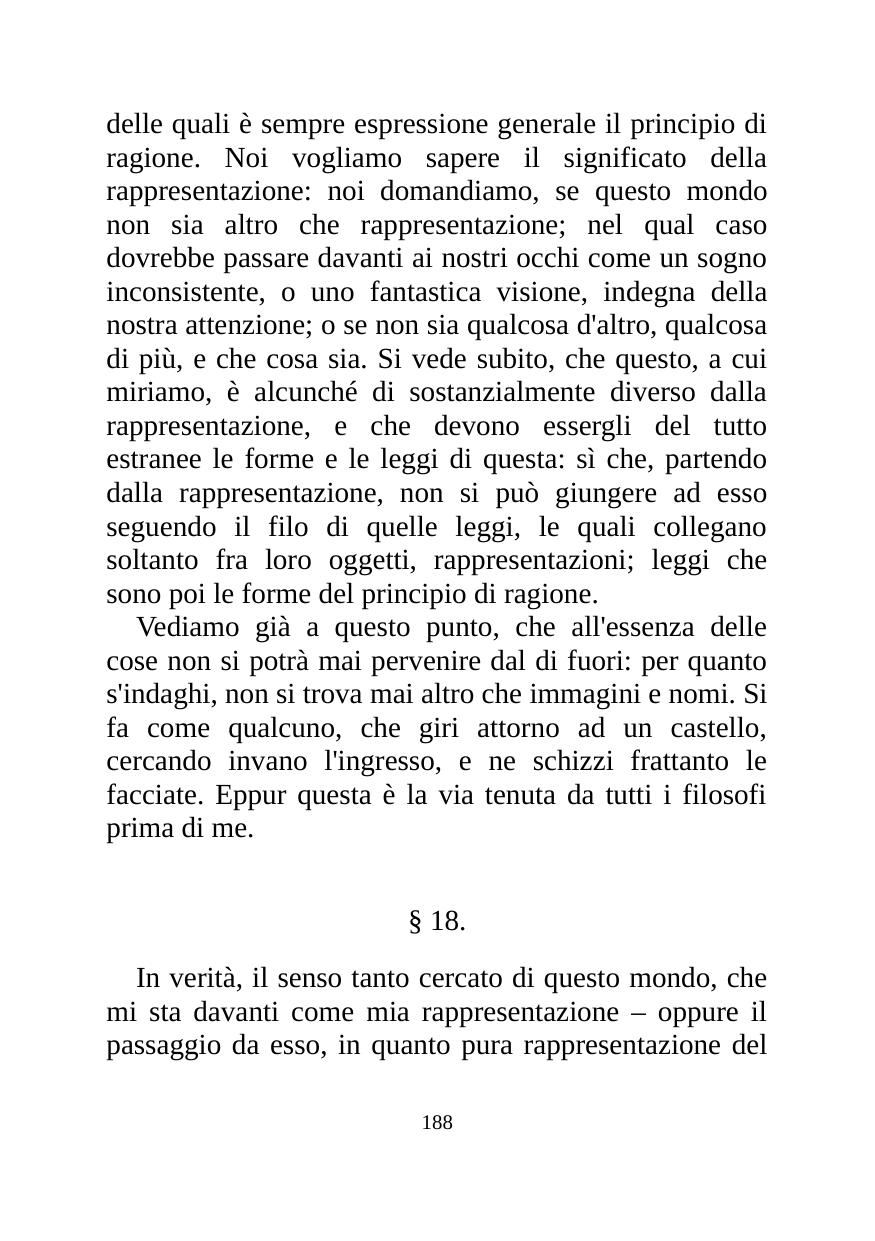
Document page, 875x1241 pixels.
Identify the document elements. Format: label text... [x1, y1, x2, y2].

subtitle § 18. [106, 903, 768, 937]
text Vediamo già a questo punto, che all'essenza delle cose non si potrà mai pervenire dal di fuori: per quanto s'indaghi, non si trova mai altro che immagini e nomi. Si fa come qualcuno, che giri attorno ad un castello, cercando invano l'ingresso, e ne schizzi frattanto le facciate. Eppur questa è la via tenuta da tutti i filosofi prima di me. [106, 609, 768, 844]
text In verità, il senso tanto cercato di questo mondo, che mi sta davanti come mia rappresentazione – oppure il passaggio da esso, in quanto pura rappresentazione del [106, 960, 768, 1061]
text delle quali è sempre espressione generale il principio di ragione. Noi vogliamo sapere il significato della rappresentazione: noi domandiamo, se questo mondo non sia altro che rappresentazione; nel qual caso dovrebbe passare davanti ai nostri occhi come un sogno inconsistente, o uno fantastica visione, indegna della nostra attenzione; o se non sia qualcosa d'altro, qualcosa di più, e che cosa sia. Si vede subito, che questo, a cui miriamo, è alcunché di sostanzialmente diverso dalla rappresentazione, e che devono essergli del tutto estranee le forme e le leggi di questa: sì che, partendo dalla rappresentazione, non si può giungere ad esso seguendo il filo di quelle leggi, le quali collegano soltanto fra loro oggetti, rappresentazioni; leggi che sono poi le forme del principio di ragione. [106, 106, 768, 609]
